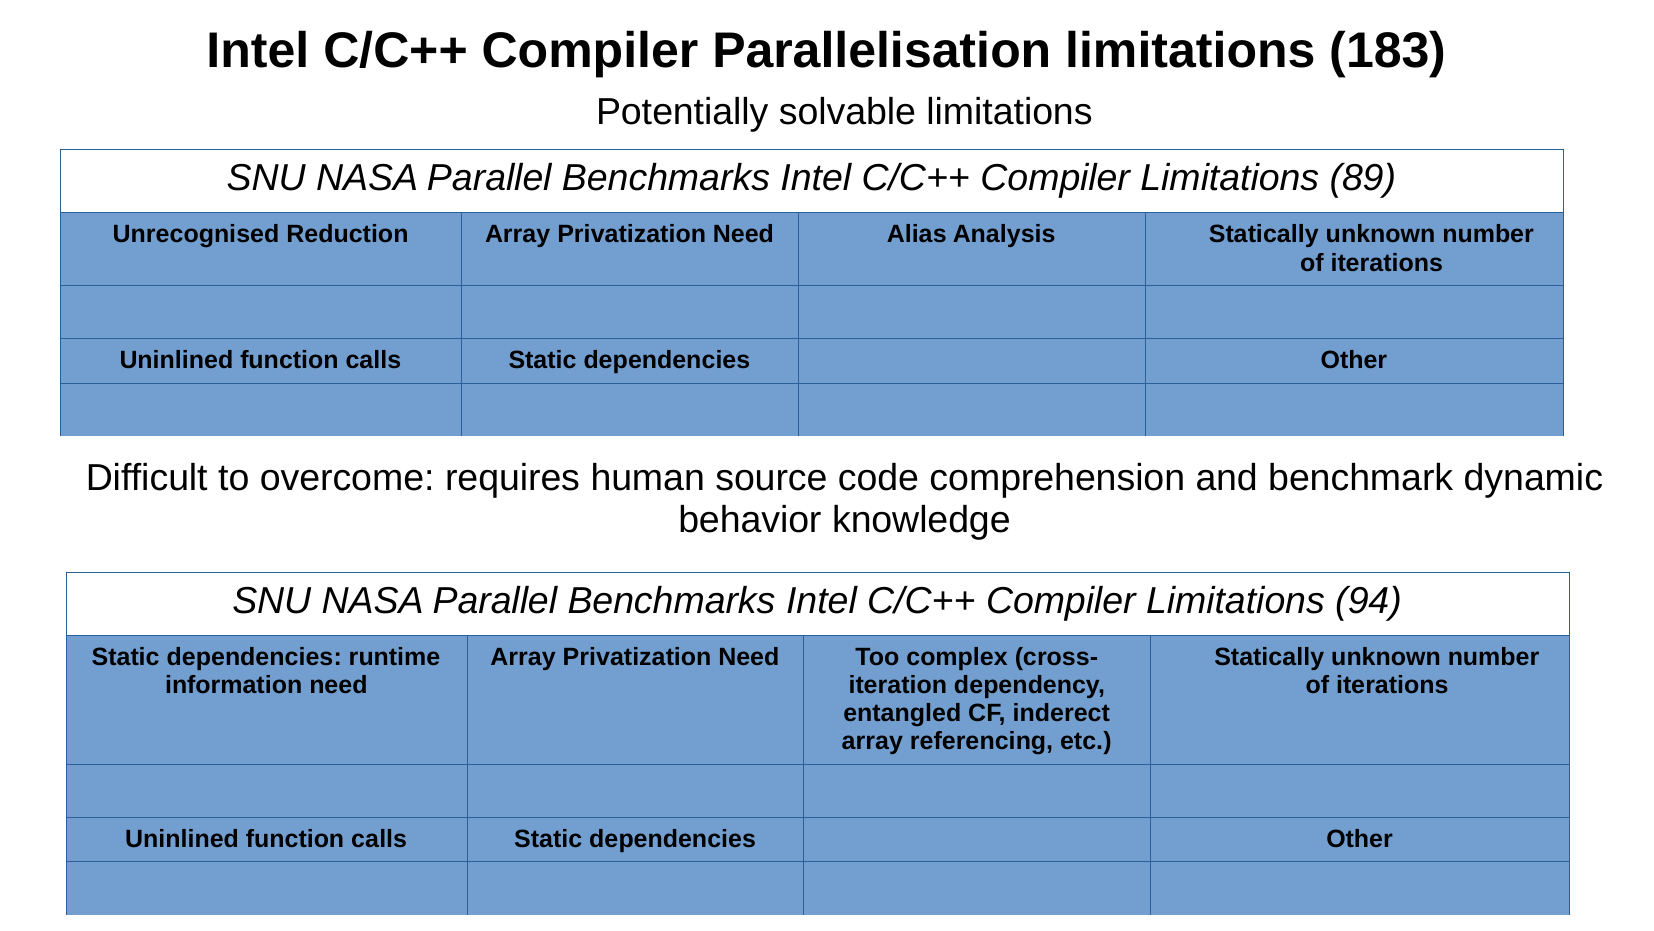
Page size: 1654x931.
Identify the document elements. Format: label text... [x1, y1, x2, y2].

table_cell Array Privatization Need [468, 636, 803, 764]
table_cell [804, 765, 1150, 817]
table_cell Alias Analysis [799, 213, 1145, 285]
table_cell Array Privatization Need [462, 213, 798, 285]
table_cell [462, 286, 798, 338]
table_cell Static dependencies [462, 339, 798, 383]
table_cell [1146, 384, 1563, 436]
table_cell [1151, 862, 1569, 915]
table_cell Statically unknown number of iterations [1151, 636, 1569, 764]
table_cell [67, 862, 467, 915]
table_header SNU NASA Parallel Benchmarks Intel C/C++ Compiler Limitations (89) [61, 150, 1563, 212]
table_cell [468, 862, 803, 915]
table_cell [799, 384, 1145, 436]
text_box Potentially solvable limitations [35, 82, 1619, 142]
table_cell Other [1146, 339, 1563, 383]
table_cell Static dependencies [468, 818, 803, 861]
table_cell Statically unknown number of iterations [1146, 213, 1563, 285]
table_cell [462, 384, 798, 436]
table_cell Other [1151, 818, 1569, 861]
table_cell [804, 818, 1150, 861]
text_box Difficult to overcome: requires human source code comprehension and benchmark dynamic behavior knowledge [35, 448, 1619, 579]
table_cell [804, 862, 1150, 915]
table_cell Too complex (cross-iteration dependency, entangled CF, inderect array referencing, etc.) [804, 636, 1150, 764]
table_cell [799, 286, 1145, 338]
table_cell [468, 765, 803, 817]
title Intel C/C++ Compiler Parallelisation limitations (183) [0, 2, 1654, 98]
table_cell [1146, 286, 1563, 338]
table_cell Uninlined function calls [61, 339, 461, 383]
table_cell Unrecognised Reduction [61, 213, 461, 285]
table_cell Uninlined function calls [67, 818, 467, 861]
table_cell [61, 384, 461, 436]
table_cell Static dependencies: runtime information need [67, 636, 467, 764]
table_cell [67, 765, 467, 817]
table_header SNU NASA Parallel Benchmarks Intel C/C++ Compiler Limitations (94) [67, 579, 1569, 635]
table_cell [799, 339, 1145, 383]
table_cell [61, 286, 461, 338]
table_cell [1151, 765, 1569, 817]
